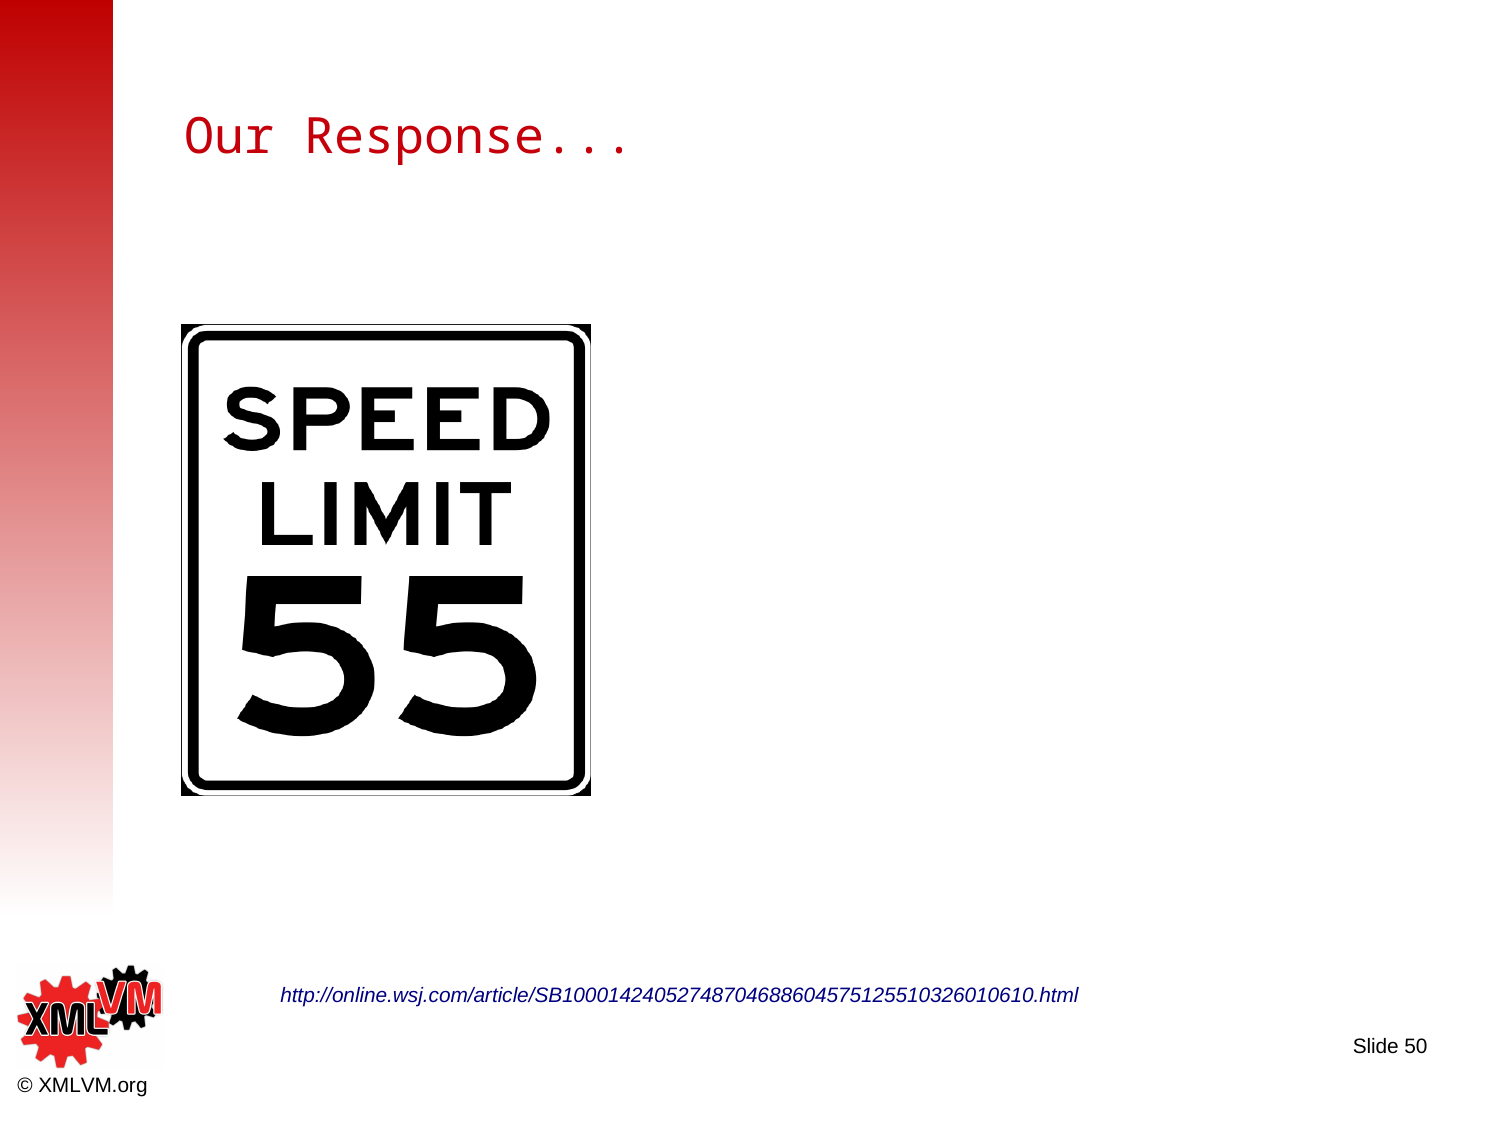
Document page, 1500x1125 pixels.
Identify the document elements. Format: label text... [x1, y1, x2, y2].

text_box http://online.wsj.com/article/SB10001424052748704688604575125510326010610.html [265, 974, 1106, 1015]
picture [16, 964, 164, 1069]
picture [181, 324, 591, 796]
title Our Response... [170, 74, 1447, 200]
